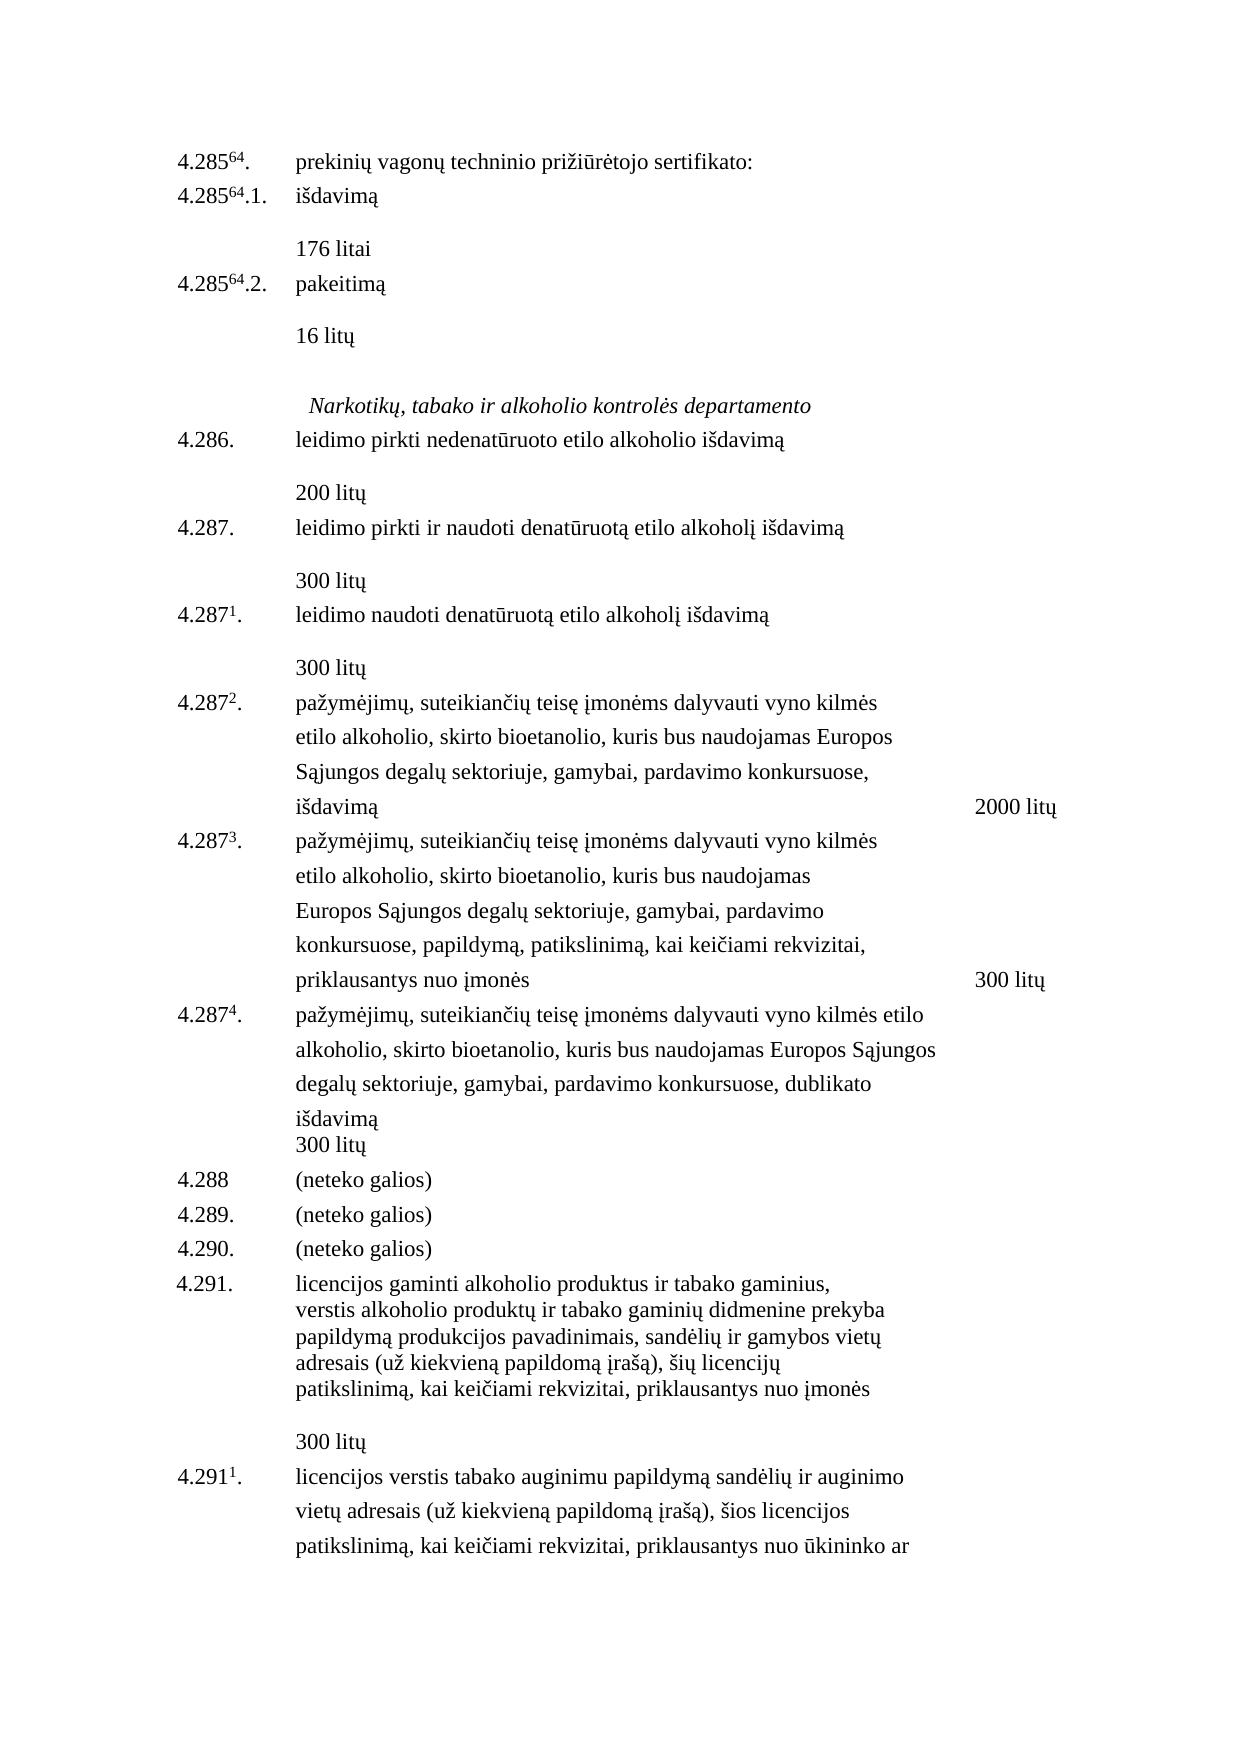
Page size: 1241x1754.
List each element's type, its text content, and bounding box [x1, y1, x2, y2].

text 4.28564.1. išdavimą 176 litai [177, 182, 945, 261]
text 4.2871. leidimo naudoti denatūruotą etilo alkoholį išdavimą 300 litų [177, 601, 945, 680]
text Narkotikų, tabako ir alkoholio kontrolės departamento [177, 392, 945, 418]
text 4.286. leidimo pirkti nedenatūruoto etilo alkoholio išdavimą 200 litų [177, 427, 945, 506]
text Sąjungos degalų sektoriuje, gamybai, pardavimo konkursuose, [177, 758, 1122, 784]
text išdavimą 2000 litų [177, 793, 1122, 819]
text patikslinimą, kai keičiami rekvizitai, priklausantys nuo ūkininko ar [177, 1532, 945, 1559]
text alkoholio, skirto bioetanolio, kuris bus naudojamas Europos Sąjungos [177, 1036, 945, 1062]
text 4.288 (neteko galios) [177, 1166, 945, 1192]
text 4.2872. pažymėjimų, suteikiančių teisę įmonėms dalyvauti vyno kilmės [177, 689, 1122, 715]
text Europos Sąjungos degalų sektoriuje, gamybai, pardavimo [177, 897, 1122, 923]
text 4.2874. pažymėjimų, suteikiančių teisę įmonėms dalyvauti vyno kilmės etilo [177, 1001, 945, 1027]
text 4.28564.2. pakeitimą 16 litų [177, 270, 945, 349]
text 4.290. (neteko galios) [177, 1235, 945, 1262]
text degalų sektoriuje, gamybai, pardavimo konkursuose, dublikato [177, 1070, 945, 1097]
text priklausantys nuo įmonės 300 litų [177, 966, 1122, 993]
text 4.2873. pažymėjimų, suteikiančių teisę įmonėms dalyvauti vyno kilmės [177, 827, 1122, 854]
text 4.2911. licencijos verstis tabako auginimu papildymą sandėlių ir auginimo [177, 1463, 945, 1489]
text 4.289. (neteko galios) [177, 1201, 945, 1227]
text 4.291. licencijos gaminti alkoholio produktus ir tabako gaminius, verstis alkoholio produktų ir tabako gaminių didmenine prekyba papildymą produkcijos pavadinimais, sandėlių ir gamybos vietų adresais (už kiekvieną papildomą įrašą), šių licencijų patikslinimą, kai keičiami rekvizitai, priklausantys nuo įmonės 300 litų [176, 1270, 886, 1454]
text vietų adresais (už kiekvieną papildomą įrašą), šios licencijos [177, 1498, 945, 1524]
text 4.28564. prekinių vagonų techninio prižiūrėtojo sertifikato: [177, 148, 945, 174]
text etilo alkoholio, skirto bioetanolio, kuris bus naudojamas [177, 862, 1122, 888]
text 4.287. leidimo pirkti ir naudoti denatūruotą etilo alkoholį išdavimą 300 litų [177, 514, 945, 593]
text išdavimą 300 litų [177, 1105, 945, 1158]
text etilo alkoholio, skirto bioetanolio, kuris bus naudojamas Europos [177, 723, 1122, 750]
text konkursuose, papildymą, patikslinimą, kai keičiami rekvizitai, [177, 932, 1122, 958]
